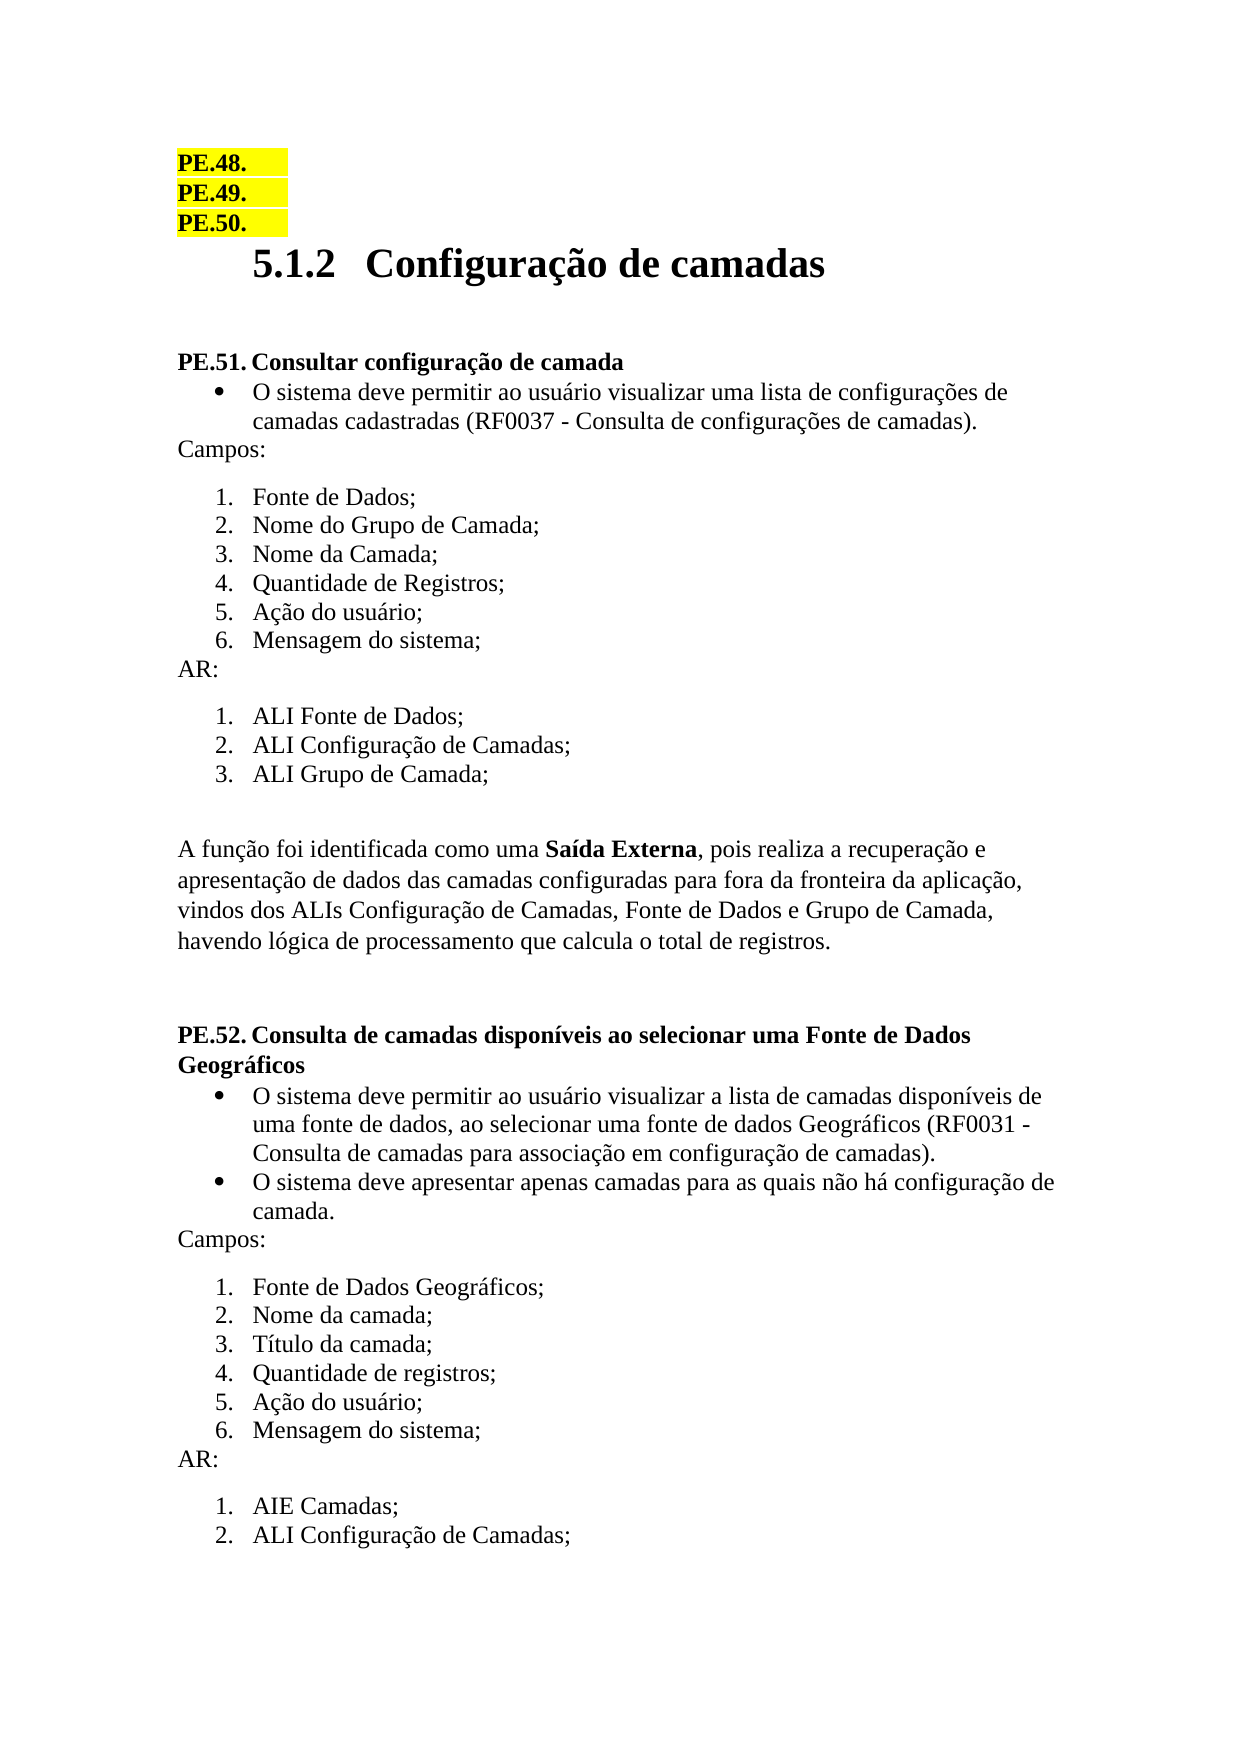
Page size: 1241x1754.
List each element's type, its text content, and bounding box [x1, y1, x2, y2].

list Ação do usuário; [215, 1387, 1063, 1415]
list ALI Configuração de Camadas; [215, 1520, 1063, 1549]
list Fonte de Dados Geográficos; [215, 1272, 1063, 1300]
text Campos: [177, 1224, 1063, 1253]
list Nome do Grupo de Camada; [215, 510, 1063, 539]
list Consulta de camadas disponíveis ao selecionar uma Fonte de Dados Geográficos [177, 1020, 1063, 1079]
list O sistema deve permitir ao usuário visualizar a lista de camadas disponíveis de uma fonte de dados, ao selecionar uma fonte de dados Geográficos (RF0031 - Consulta de camadas para associação em configuração de camadas). [215, 1081, 1063, 1167]
list Consultar configuração de camada [177, 347, 1063, 375]
list Fonte de Dados; [215, 482, 1063, 510]
text A função foi identificada como uma Saída Externa, pois realiza a recuperação e apresentação de dados das camadas configuradas para fora da fronteira da aplicação, vindos dos ALIs Configuração de Camadas, Fonte de Dados e Grupo de Camada, havendo lógica de processamento que calcula o total de registros. [177, 834, 1063, 954]
list Configuração de camadas [252, 239, 1063, 287]
list Mensagem do sistema; [215, 625, 1063, 654]
list Nome da Camada; [215, 539, 1063, 568]
list O sistema deve apresentar apenas camadas para as quais não há configuração de camada. [215, 1167, 1063, 1224]
list ALI Grupo de Camada; [215, 759, 1063, 787]
list ALI Fonte de Dados; [215, 701, 1063, 730]
list Quantidade de registros; [215, 1358, 1063, 1387]
list AIE Camadas; [215, 1491, 1063, 1520]
list Mensagem do sistema; [215, 1415, 1063, 1444]
list O sistema deve permitir ao usuário visualizar uma lista de configurações de camadas cadastradas (RF0037 - Consulta de configurações de camadas). [215, 377, 1063, 434]
list ALI Configuração de Camadas; [215, 730, 1063, 759]
text AR: [177, 1444, 1063, 1473]
list Título da camada; [215, 1329, 1063, 1358]
list Nome da camada; [215, 1300, 1063, 1329]
list Quantidade de Registros; [215, 568, 1063, 597]
text Campos: [177, 434, 1063, 463]
text AR: [177, 654, 1063, 683]
list Ação do usuário; [215, 597, 1063, 625]
